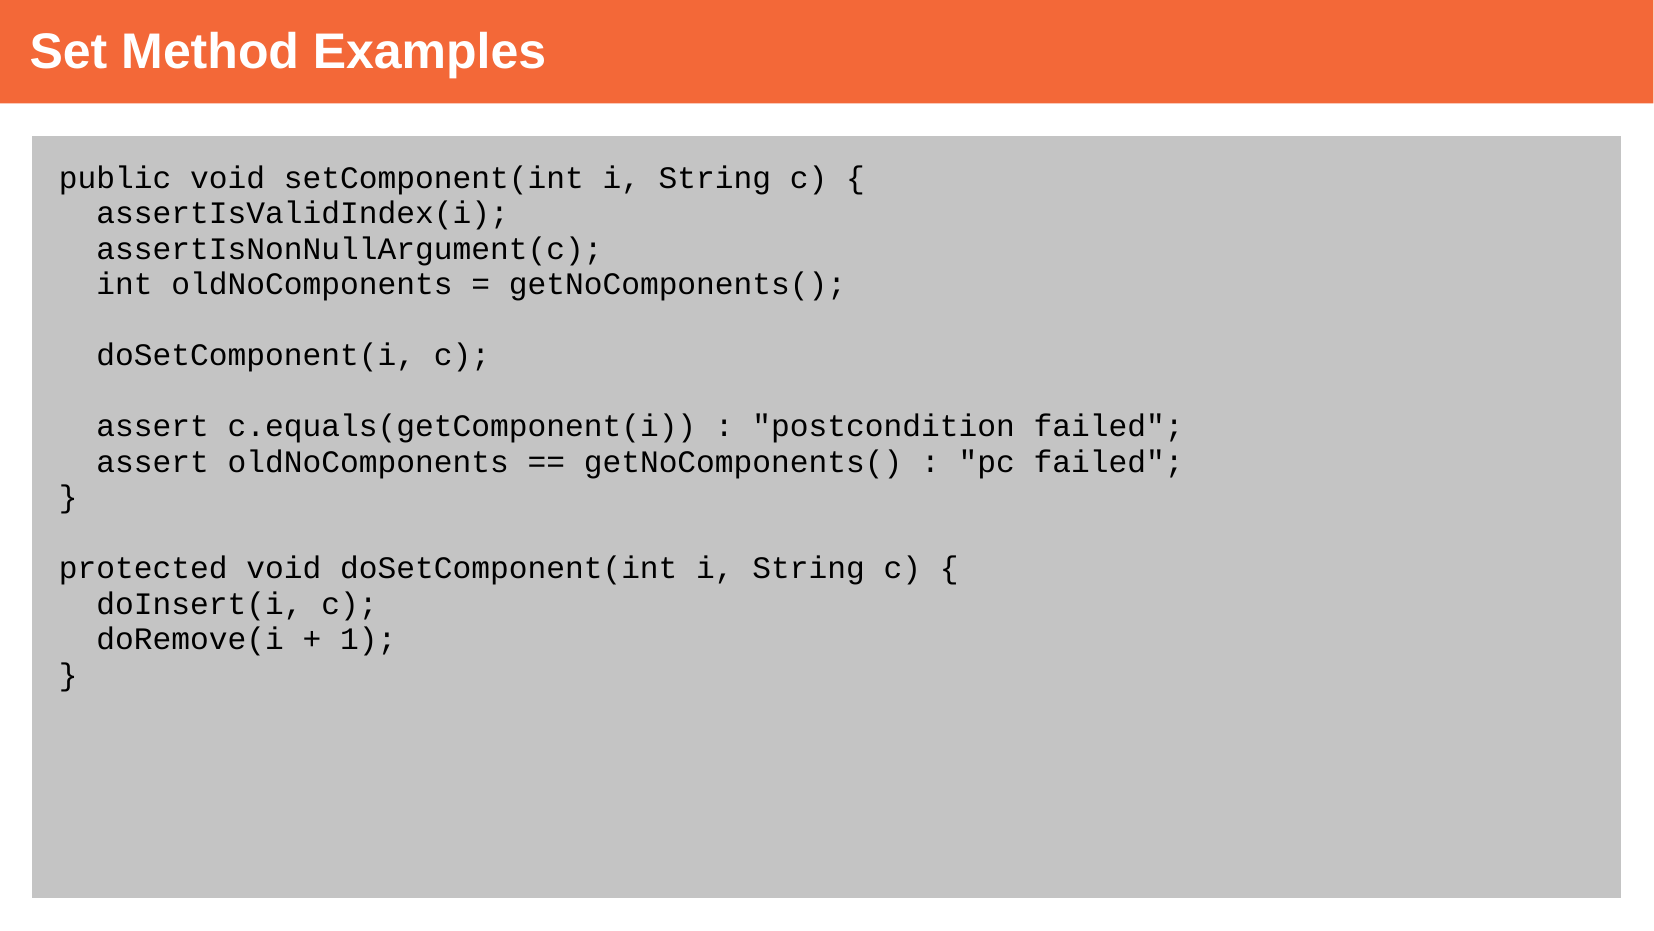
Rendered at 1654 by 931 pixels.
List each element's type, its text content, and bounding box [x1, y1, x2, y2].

list public void setComponent(int i, String c) { assertIsValidIndex(i); assertIsNonNullArgument(c); int oldNoComponents = getNoComponents(); doSetComponent(i, c); assert c.equals(getComponent(i)) : "postcondition failed"; assert oldNoComponents == getNoComponents() : "pc failed"; } protected void doSetComponent(int i, String c) { doInsert(i, c); doRemove(i + 1); } [29, 132, 1625, 901]
title Set Method Examples [0, 0, 1654, 104]
